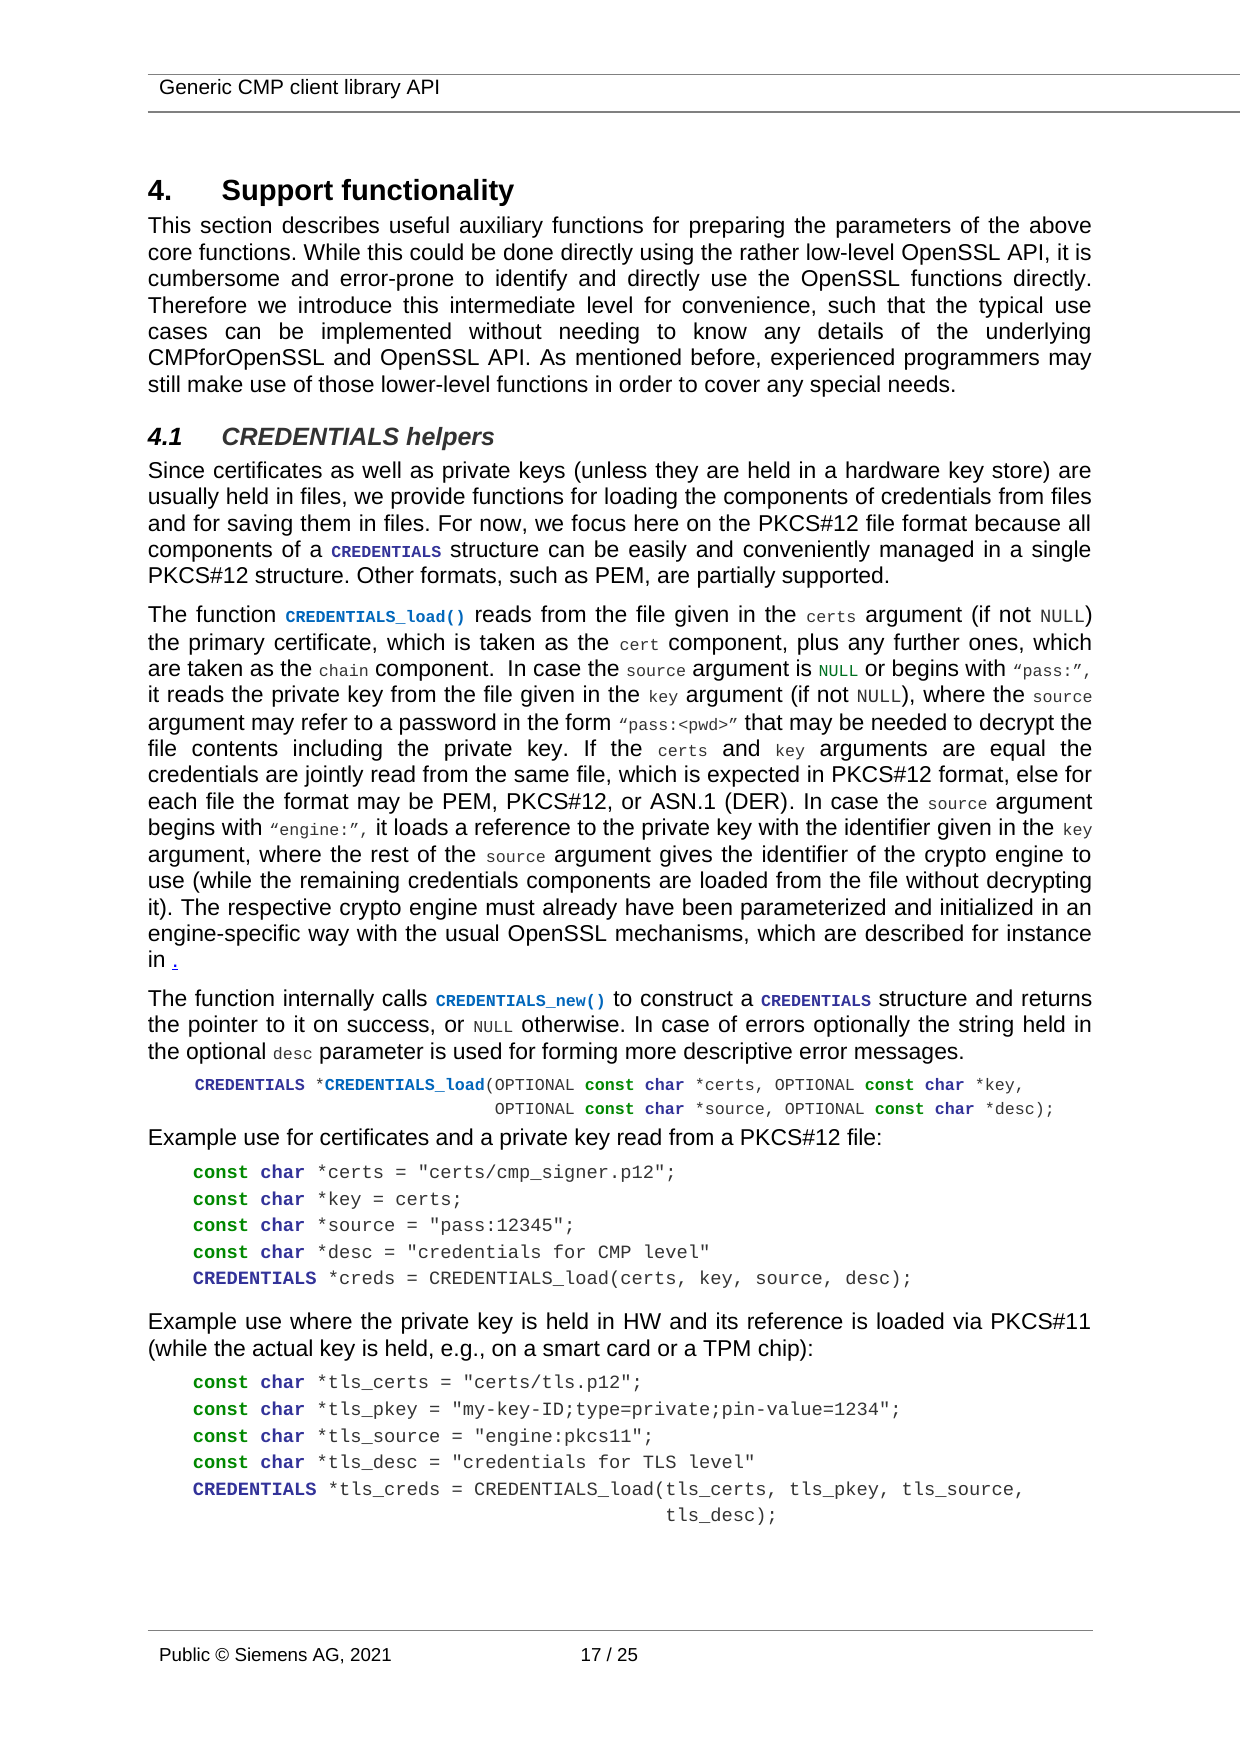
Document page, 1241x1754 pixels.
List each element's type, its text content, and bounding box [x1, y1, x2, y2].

text const char *tls_desc = "credentials for TLS level" [148, 1453, 1092, 1474]
text The function internally calls CREDENTIALS_new() to construct a CREDENTIALS structure and returns the pointer to it on success, or NULL otherwise. In case of errors optionally the string held in the optional desc parameter is used for forming more descriptive error messages. [148, 985, 1092, 1064]
text const char *tls_source = "engine:pkcs11"; [148, 1426, 1092, 1448]
text CREDENTIALS *creds = CREDENTIALS_load(certs, key, source, desc); [148, 1269, 1092, 1290]
text const char *desc = "credentials for CMP level" [148, 1242, 1092, 1264]
text This section describes useful auxiliary functions for preparing the parameters of the above core functions. While this could be done directly using the rather low-level OpenSSL API, it is cumbersome and error-prone to identify and directly use the OpenSSL functions directly. Therefore we introduce this intermediate level for convenience, such that the typical use cases can be implemented without needing to know any details of the underlying CMPforOpenSSL and OpenSSL API. As mentioned before, experienced programmers may still make use of those lower-level functions in order to cover any special needs. [148, 212, 1092, 397]
text tls_desc); [148, 1506, 1092, 1527]
subtitle Support functionality [148, 173, 1092, 206]
text OPTIONAL const char *source, OPTIONAL const char *desc); [194, 1100, 1092, 1119]
text const char *tls_pkey = "my-key-ID;type=private;pin-value=1234"; [148, 1400, 1092, 1421]
text Since certificates as well as private keys (unless they are held in a hardware key store) are usually held in files, we provide functions for loading the components of credentials from files and for saving them in files. For now, we focus here on the PKCS#12 file format because all components of a CREDENTIALS structure can be easily and conveniently managed in a single PKCS#12 structure. Other formats, such as PEM, are partially supported. [148, 457, 1092, 589]
text const char *certs = "certs/cmp_signer.p12"; [148, 1163, 1092, 1184]
text const char *source = "pass:12345"; [148, 1216, 1092, 1237]
text Example use where the private key is held in HW and its reference is loaded via PKCS#11 (while the actual key is held, e.g., on a smart card or a TPM chip): [148, 1308, 1092, 1361]
text const char *key = certs; [148, 1189, 1092, 1211]
text The function CREDENTIALS_load() reads from the file given in the certs argument (if not NULL) the primary certificate, which is taken as the cert component, plus any further ones, which are taken as the chain component. In case the source argument is NULL or begins with “pass:”, it reads the private key from the file given in the key argument (if not NULL), where the source argument may refer to a password in the form “pass:<pwd>” that may be needed to decrypt the file contents including the private key. If the certs and key arguments are equal the credentials are jointly read from the same file, which is expected in PKCS#12 format, else for each file the format may be PEM, PKCS#12, or ASN.1 (DER). In case the source argument begins with “engine:”, it loads a reference to the private key with the identifier given in the key argument, where the rest of the source argument gives the identifier of the crypto engine to use (while the remaining credentials components are loaded from the file without decrypting it). The respective crypto engine must already have been parameterized and initialized in an engine-specific way with the usual OpenSSL mechanisms, which are described for instance in . [148, 601, 1092, 972]
text Example use for certificates and a private key read from a PKCS#12 file: [148, 1124, 1092, 1150]
text const char *tls_certs = "certs/tls.p12"; [148, 1373, 1092, 1394]
subtitle CREDENTIALS helpers [148, 422, 1092, 451]
text CREDENTIALS *tls_creds = CREDENTIALS_load(tls_certs, tls_pkey, tls_source, [148, 1479, 1092, 1501]
text CREDENTIALS *CREDENTIALS_load(OPTIONAL const char *certs, OPTIONAL const char *key, [194, 1077, 1092, 1096]
